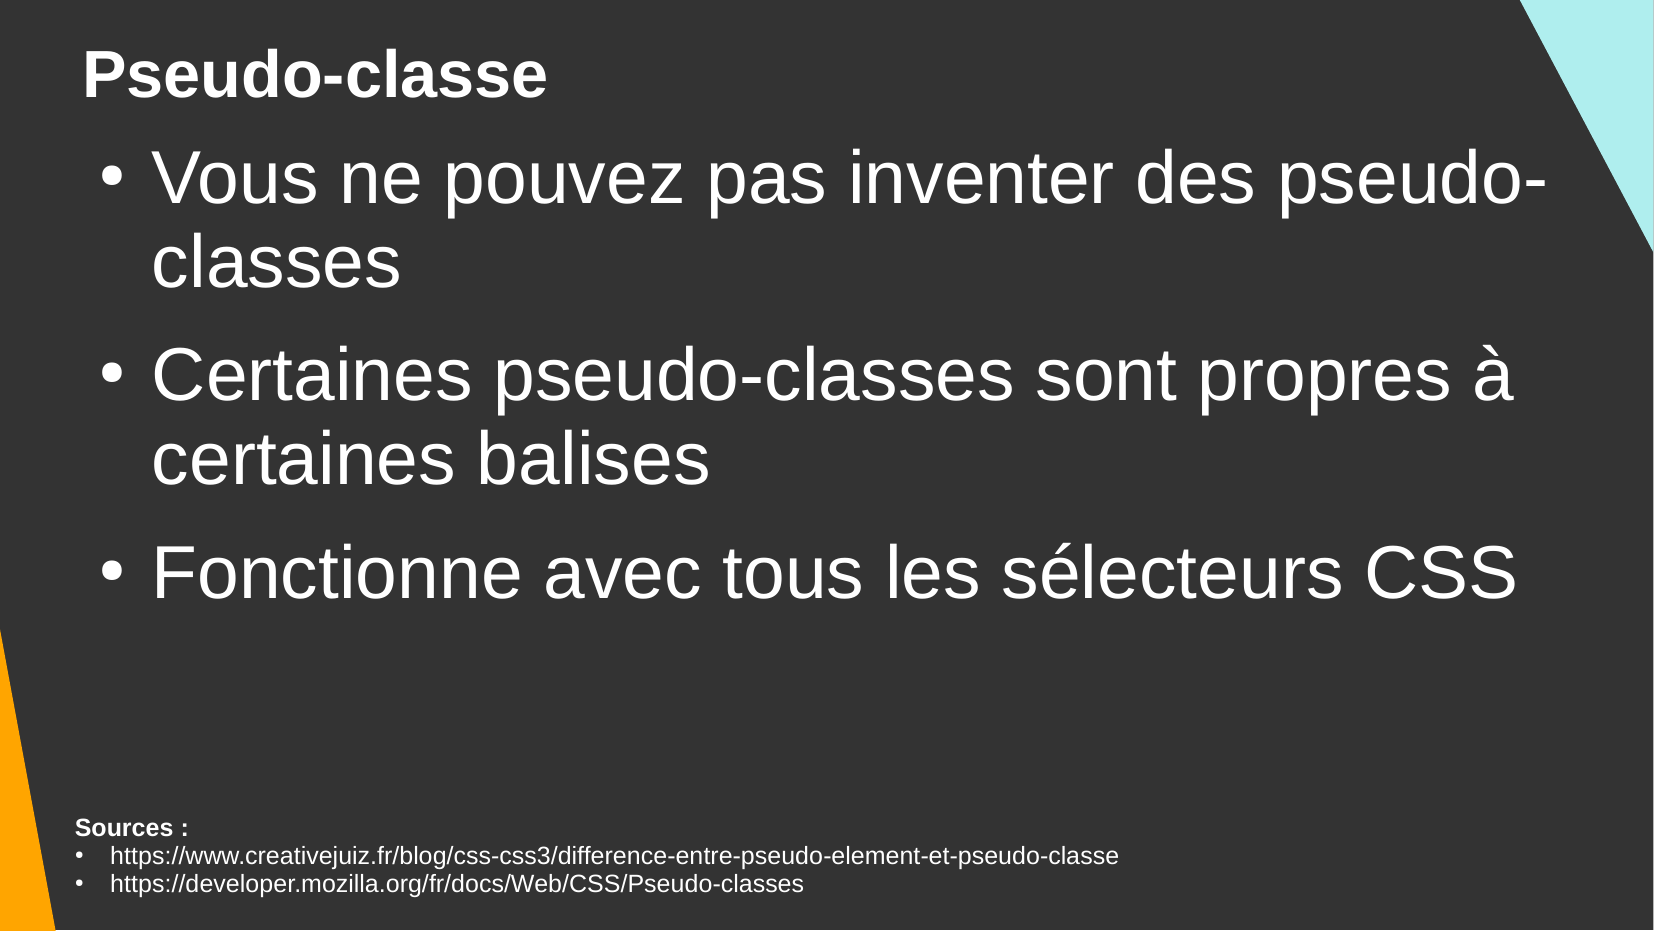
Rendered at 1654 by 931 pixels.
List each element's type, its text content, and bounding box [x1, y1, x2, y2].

text_box Sources : https://www.creativejuiz.fr/blog/css-css3/difference-entre-pseudo-element-et-pseudo-classe https://developer.mozilla.org/fr/docs/Web/CSS/Pseudo-classes [60, 806, 1546, 931]
title Pseudo-classe [82, 37, 1571, 114]
text_box [1519, 0, 1654, 254]
text_box [0, 629, 56, 931]
list Vous ne pouvez pas inventer des pseudo-classes Certaines pseudo-classes sont propres à certaines balises Fonctionne avec tous les sélecteurs CSS [80, 135, 1605, 629]
